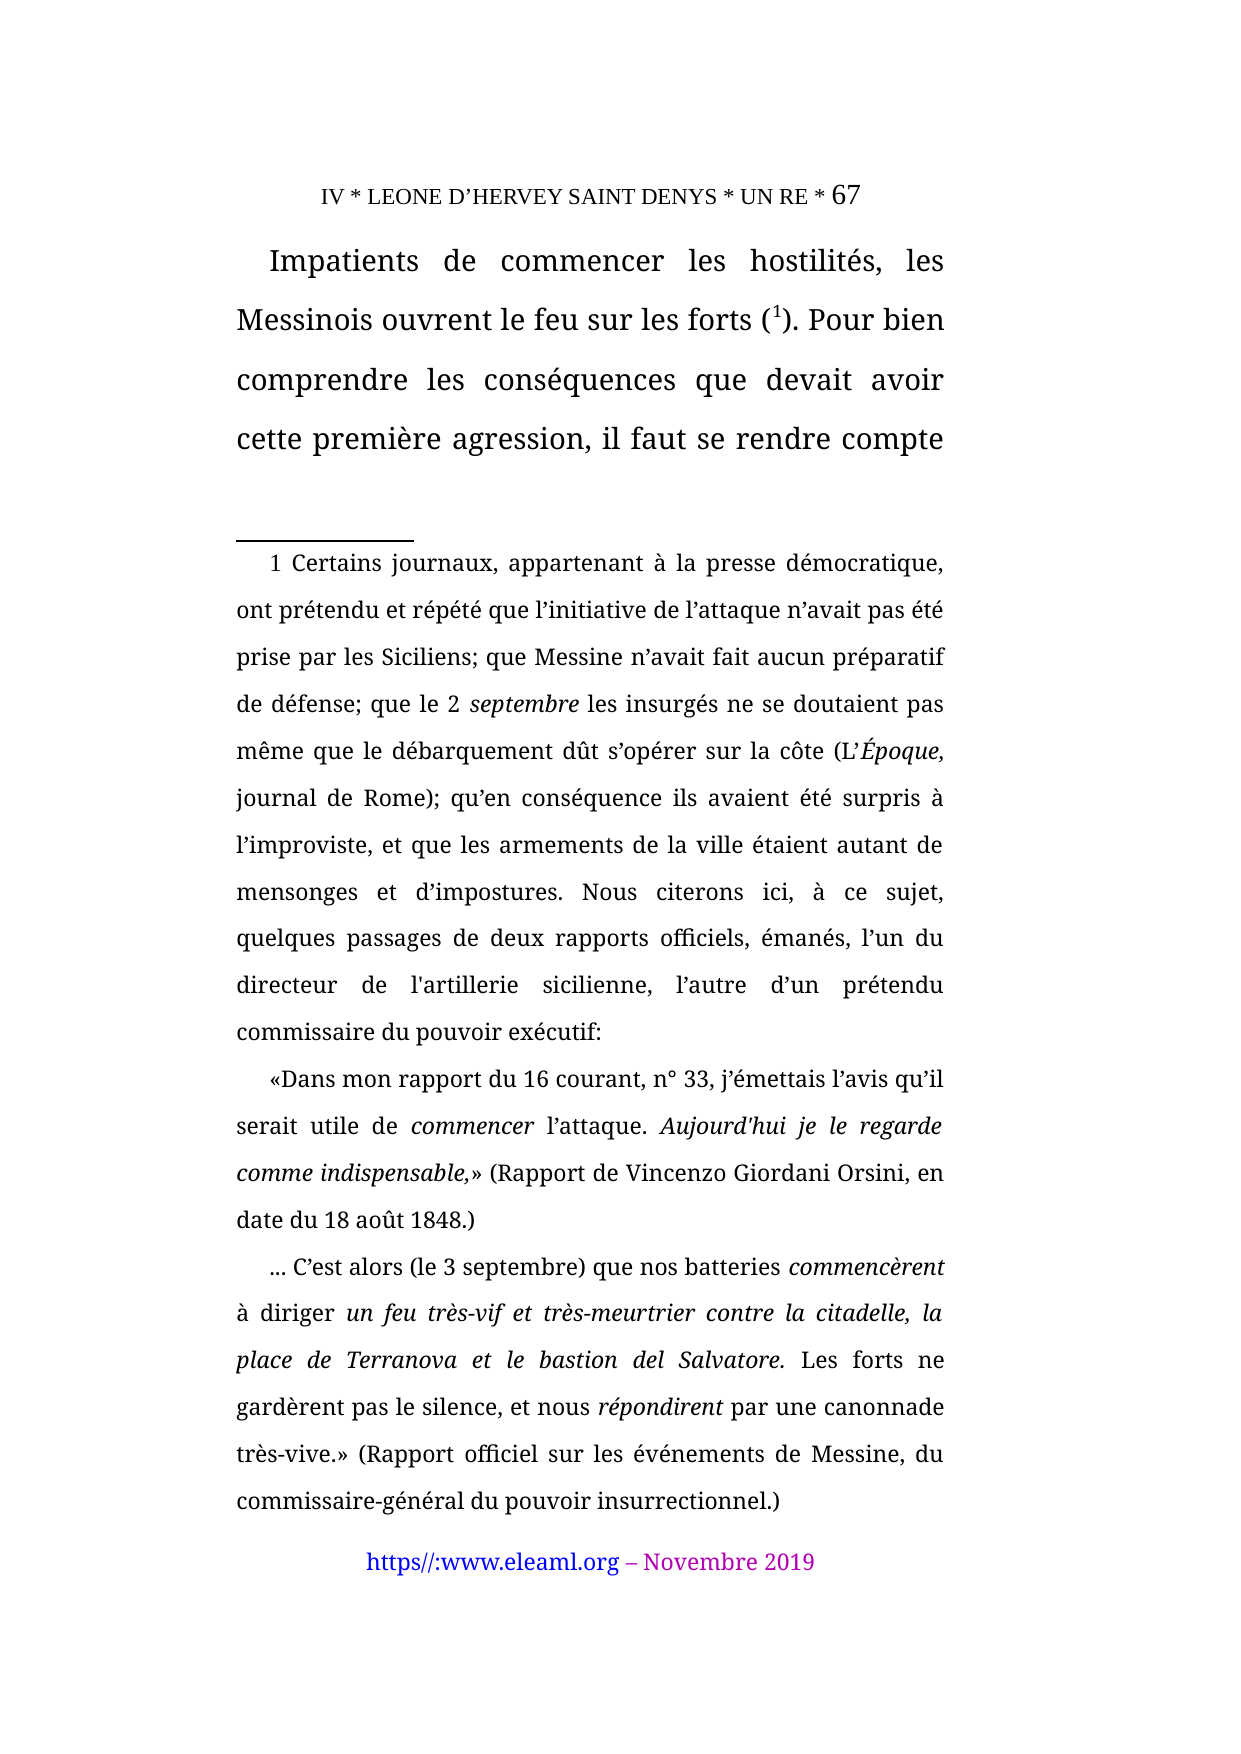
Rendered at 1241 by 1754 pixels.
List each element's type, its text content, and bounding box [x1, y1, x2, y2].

text Certains journaux, appartenant à la presse démocratique, ont prétendu et répété que l’initiative de l’attaque n’avait pas été prise par les Siciliens; que Messine n’avait fait aucun préparatif de défense; que le 2 septembre les insurgés ne se doutaient pas même que le débarquement dût s’opérer sur la côte (L’Époque, journal de Rome); qu’en conséquence ils avaient été surpris à l’improviste, et que les armements de la ville étaient autant de mensonges et d’impostures. Nous citerons ici, à ce sujet, quelques passages de deux rapports officiels, émanés, l’un du directeur de l'artillerie sicilienne, l’autre d’un prétendu commissaire du pouvoir exécutif: [236, 547, 945, 1047]
text Impatients de commencer les hostilités, les Messinois ouvrent le feu sur les forts (). Pour bien comprendre les conséquences que devait avoir cette première agression, il faut se rendre compte [236, 240, 945, 458]
text ... C’est alors (le 3 septembre) que nos batteries commencèrent à diriger un feu très-vif et très-meurtrier contre la citadelle, la place de Terranova et le bastion del Salvatore. Les forts ne gardèrent pas le silence, et nous répondirent par une canonnade très-vive.» (Rapport officiel sur les événements de Messine, du commissaire-général du pouvoir insurrectionnel.) [236, 1250, 945, 1516]
text «Dans mon rapport du 16 courant, n° 33, j’émettais l’avis qu’il serait utile de commencer l’attaque. Aujourd'hui je le regarde comme indispensable,» (Rapport de Vincenzo Giordani Orsini, en date du 18 août 1848.) [236, 1063, 945, 1235]
